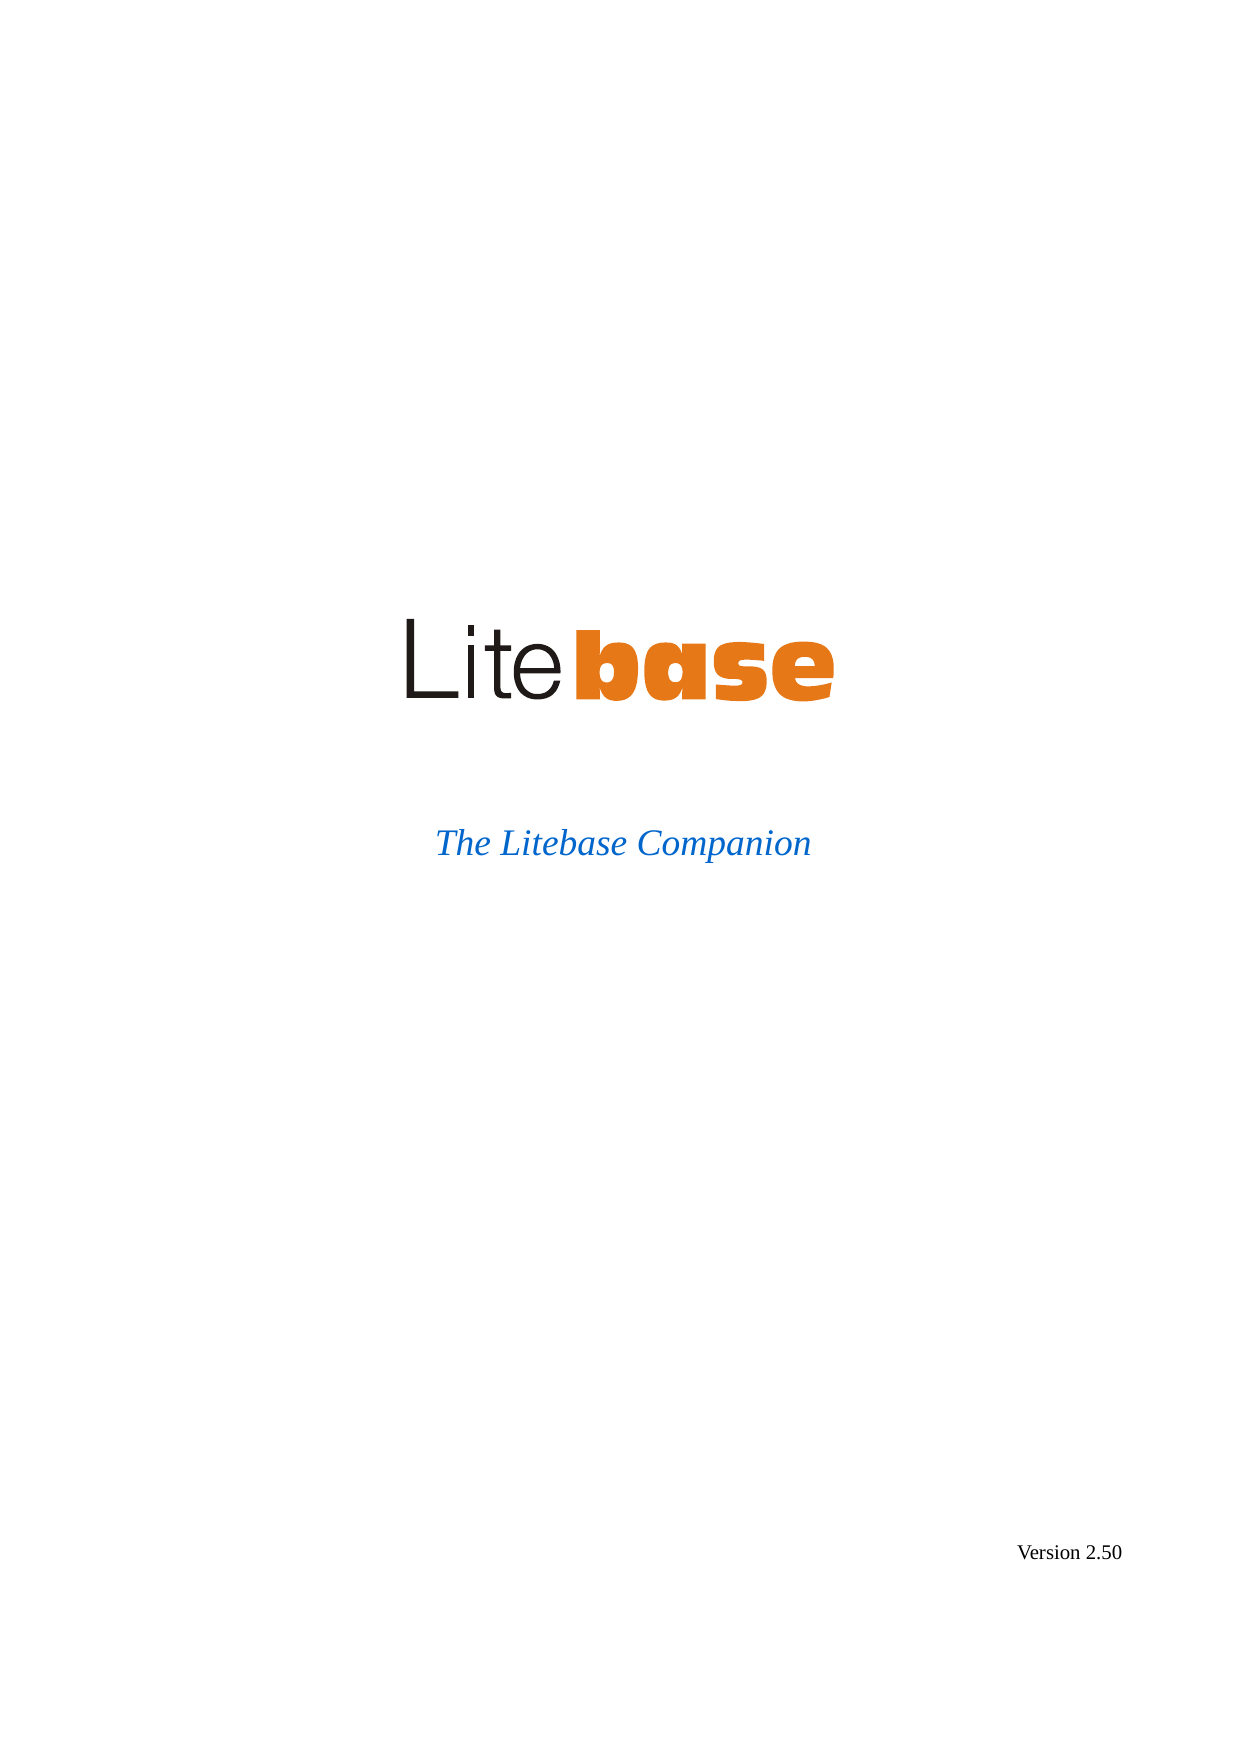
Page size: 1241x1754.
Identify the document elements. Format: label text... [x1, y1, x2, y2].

text Version 2.50 [118, 1541, 1122, 1564]
text The Litebase Companion [118, 822, 1122, 863]
